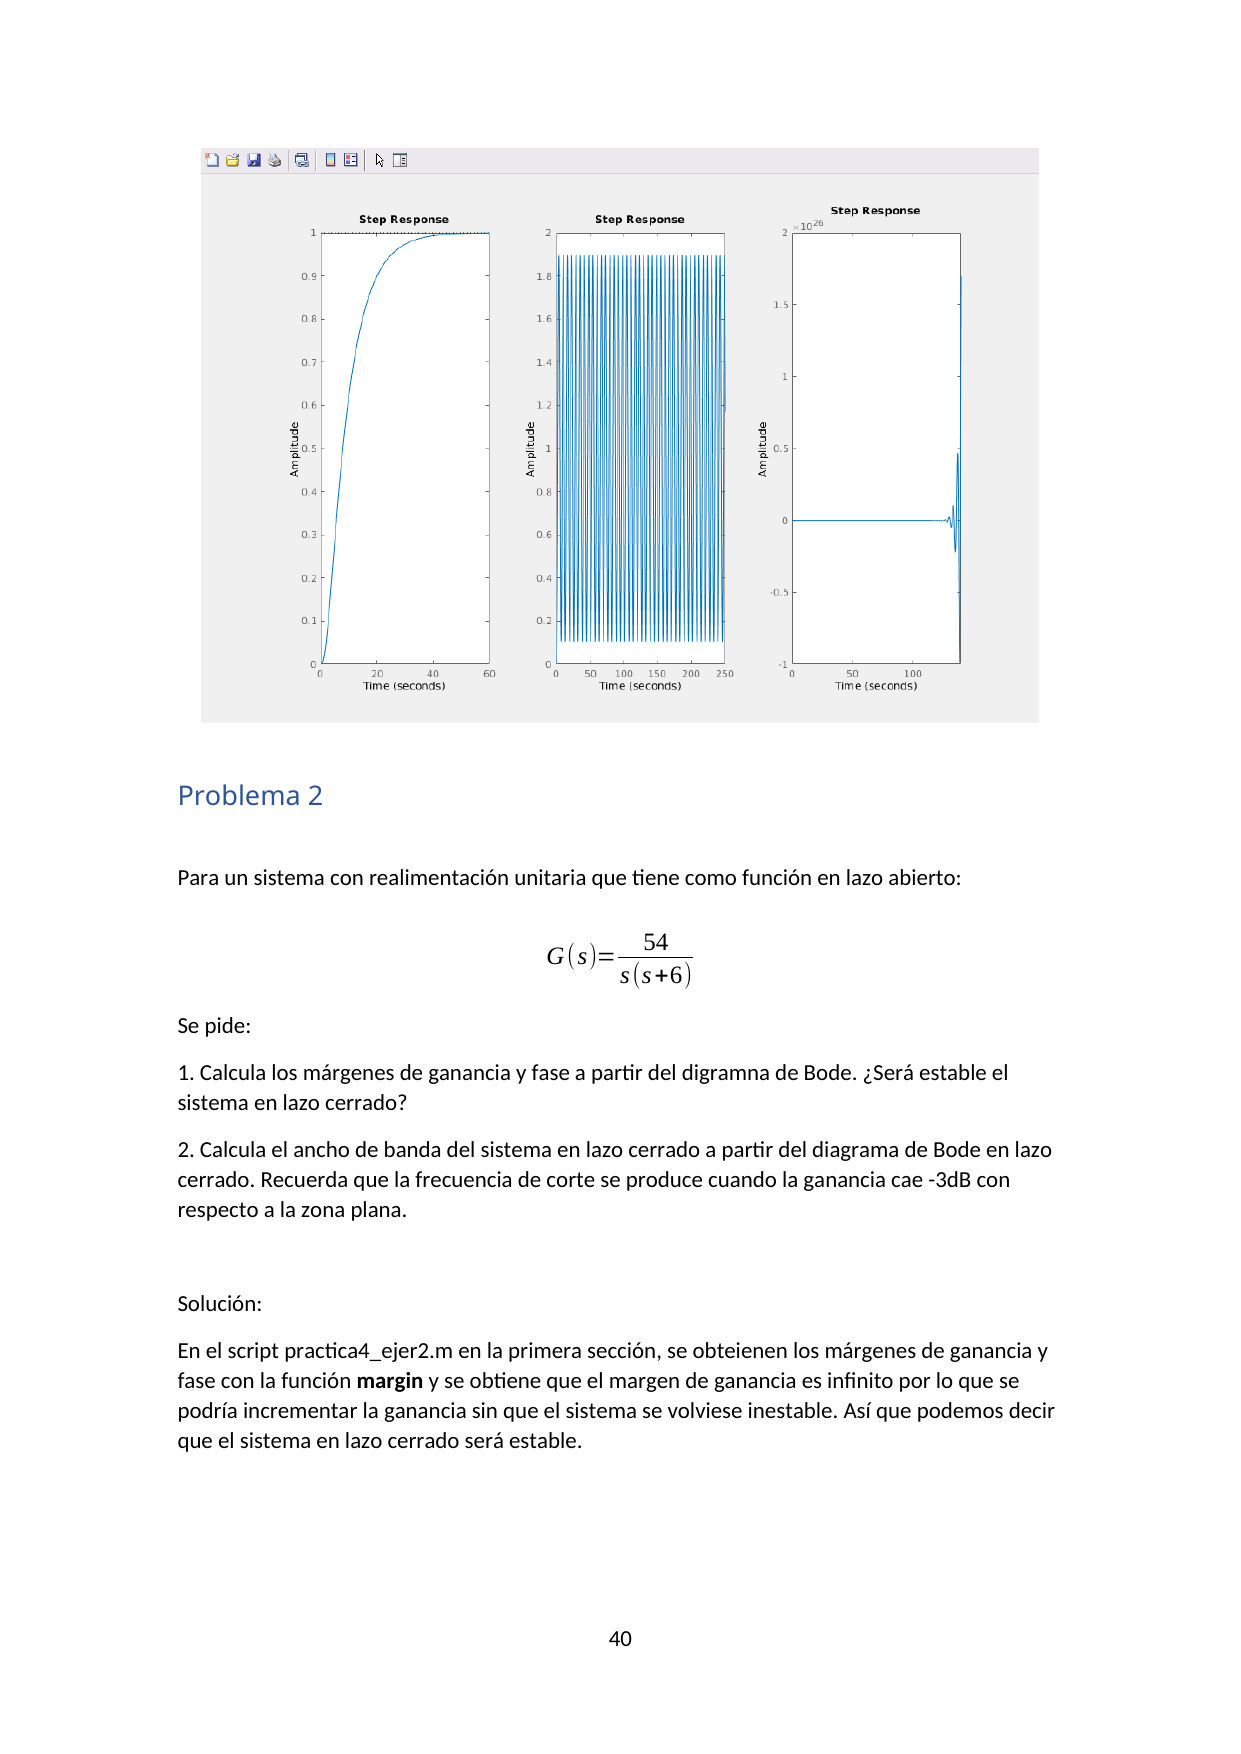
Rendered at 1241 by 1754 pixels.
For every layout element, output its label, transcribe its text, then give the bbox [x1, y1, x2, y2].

text Solución: [177, 1289, 1063, 1317]
text En el script practica4_ejer2.m en la primera sección, se obteienen los márgenes de ganancia y fase con la función margin y se obtiene que el margen de ganancia es infinito por lo que se podría incrementar la ganancia sin que el sistema se volviese inestable. Así que podemos decir que el sistema en lazo cerrado será estable. [177, 1336, 1063, 1454]
text Se pide: [177, 910, 1063, 1039]
text 1. Calcula los márgenes de ganancia y fase a partir del digramna de Bode. ¿Será estable el sistema en lazo cerrado? [177, 1058, 1063, 1116]
text Para un sistema con realimentación unitaria que tiene como función en lazo abierto: [177, 863, 1063, 891]
picture [201, 147, 1040, 723]
subtitle Problema 2 [177, 776, 1063, 813]
text 2. Calcula el ancho de banda del sistema en lazo cerrado a partir del diagrama de Bode en lazo cerrado. Recuerda que la frecuencia de corte se produce cuando la ganancia cae -3dB con respecto a la zona plana. [177, 1135, 1063, 1223]
